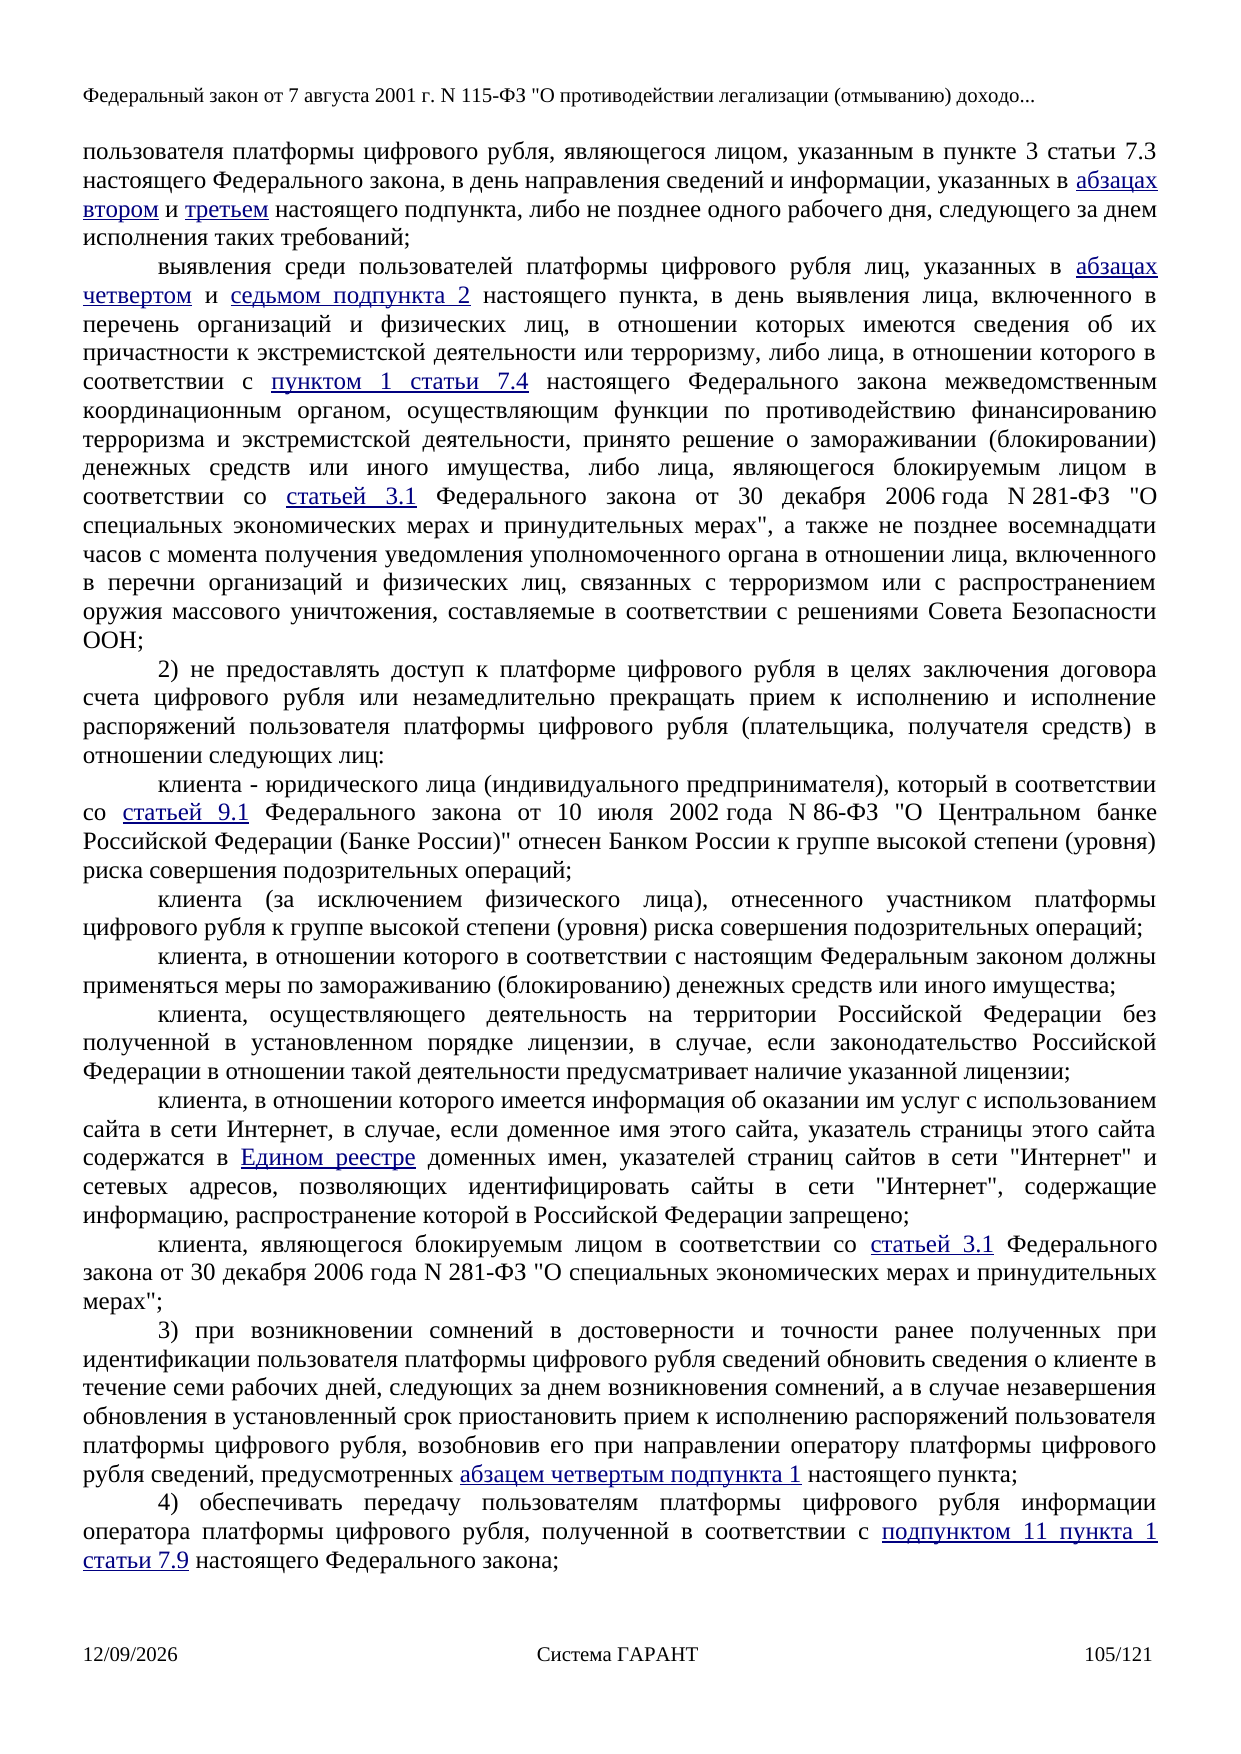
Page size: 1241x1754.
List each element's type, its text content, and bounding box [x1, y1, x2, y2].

text 2) не предоставлять доступ к платформе цифрового рубля в целях заключения договора счета цифрового рубля или незамедлительно прекращать прием к исполнению и исполнение распоряжений пользователя платформы цифрового рубля (плательщика, получателя средств) в отношении следующих лиц: [83, 654, 1157, 769]
text клиента, в отношении которого в соответствии с настоящим Федеральным законом должны применяться меры по замораживанию (блокированию) денежных средств или иного имущества; [83, 941, 1157, 999]
text клиента, в отношении которого имеется информация об оказании им услуг с использованием сайта в сети Интернет, в случае, если доменное имя этого сайта, указатель страницы этого сайта содержатся в Едином реестре доменных имен, указателей страниц сайтов в сети "Интернет" и сетевых адресов, позволяющих идентифицировать сайты в сети "Интернет", содержащие информацию, распространение которой в Российской Федерации запрещено; [83, 1085, 1157, 1229]
text клиента, являющегося блокируемым лицом в соответствии со статьей 3.1 Федерального закона от 30 декабря 2006 года N 281-ФЗ "О специальных экономических мерах и принудительных мерах"; [83, 1229, 1157, 1315]
text клиента - юридического лица (индивидуального предпринимателя), который в соответствии со статьей 9.1 Федерального закона от 10 июля 2002 года N 86-ФЗ "О Центральном банке Российской Федерации (Банке России)" отнесен Банком России к группе высокой степени (уровня) риска совершения подозрительных операций; [83, 769, 1157, 884]
text клиента (за исключением физического лица), отнесенного участником платформы цифрового рубля к группе высокой степени (уровня) риска совершения подозрительных операций; [83, 884, 1157, 941]
text 4) обеспечивать передачу пользователям платформы цифрового рубля информации оператора платформы цифрового рубля, полученной в соответствии с подпунктом 11 пункта 1 статьи 7.9 настоящего Федерального закона; [83, 1487, 1157, 1574]
text пользователя платформы цифрового рубля, являющегося лицом, указанным в пункте 3 статьи 7.3 настоящего Федерального закона, в день направления сведений и информации, указанных в абзацах втором и третьем настоящего подпункта, либо не позднее одного рабочего дня, следующего за днем исполнения таких требований; [83, 136, 1157, 251]
text 3) при возникновении сомнений в достоверности и точности ранее полученных при идентификации пользователя платформы цифрового рубля сведений обновить сведения о клиенте в течение семи рабочих дней, следующих за днем возникновения сомнений, а в случае незавершения обновления в установленный срок приостановить прием к исполнению распоряжений пользователя платформы цифрового рубля, возобновив его при направлении оператору платформы цифрового рубля сведений, предусмотренных абзацем четвертым подпункта 1 настоящего пункта; [83, 1315, 1157, 1487]
text клиента, осуществляющего деятельность на территории Российской Федерации без полученной в установленном порядке лицензии, в случае, если законодательство Российской Федерации в отношении такой деятельности предусматривает наличие указанной лицензии; [83, 999, 1157, 1085]
text выявления среди пользователей платформы цифрового рубля лиц, указанных в абзацах четвертом и седьмом подпункта 2 настоящего пункта, в день выявления лица, включенного в перечень организаций и физических лиц, в отношении которых имеются сведения об их причастности к экстремистской деятельности или терроризму, либо лица, в отношении которого в соответствии с пунктом 1 статьи 7.4 настоящего Федерального закона межведомственным координационным органом, осуществляющим функции по противодействию финансированию терроризма и экстремистской деятельности, принято решение о замораживании (блокировании) денежных средств или иного имущества, либо лица, являющегося блокируемым лицом в соответствии со статьей 3.1 Федерального закона от 30 декабря 2006 года N 281-ФЗ "О специальных экономических мерах и принудительных мерах", а также не позднее восемнадцати часов с момента получения уведомления уполномоченного органа в отношении лица, включенного в перечни организаций и физических лиц, связанных с терроризмом или с распространением оружия массового уничтожения, составляемые в соответствии с решениями Совета Безопасности ООН; [83, 251, 1157, 654]
